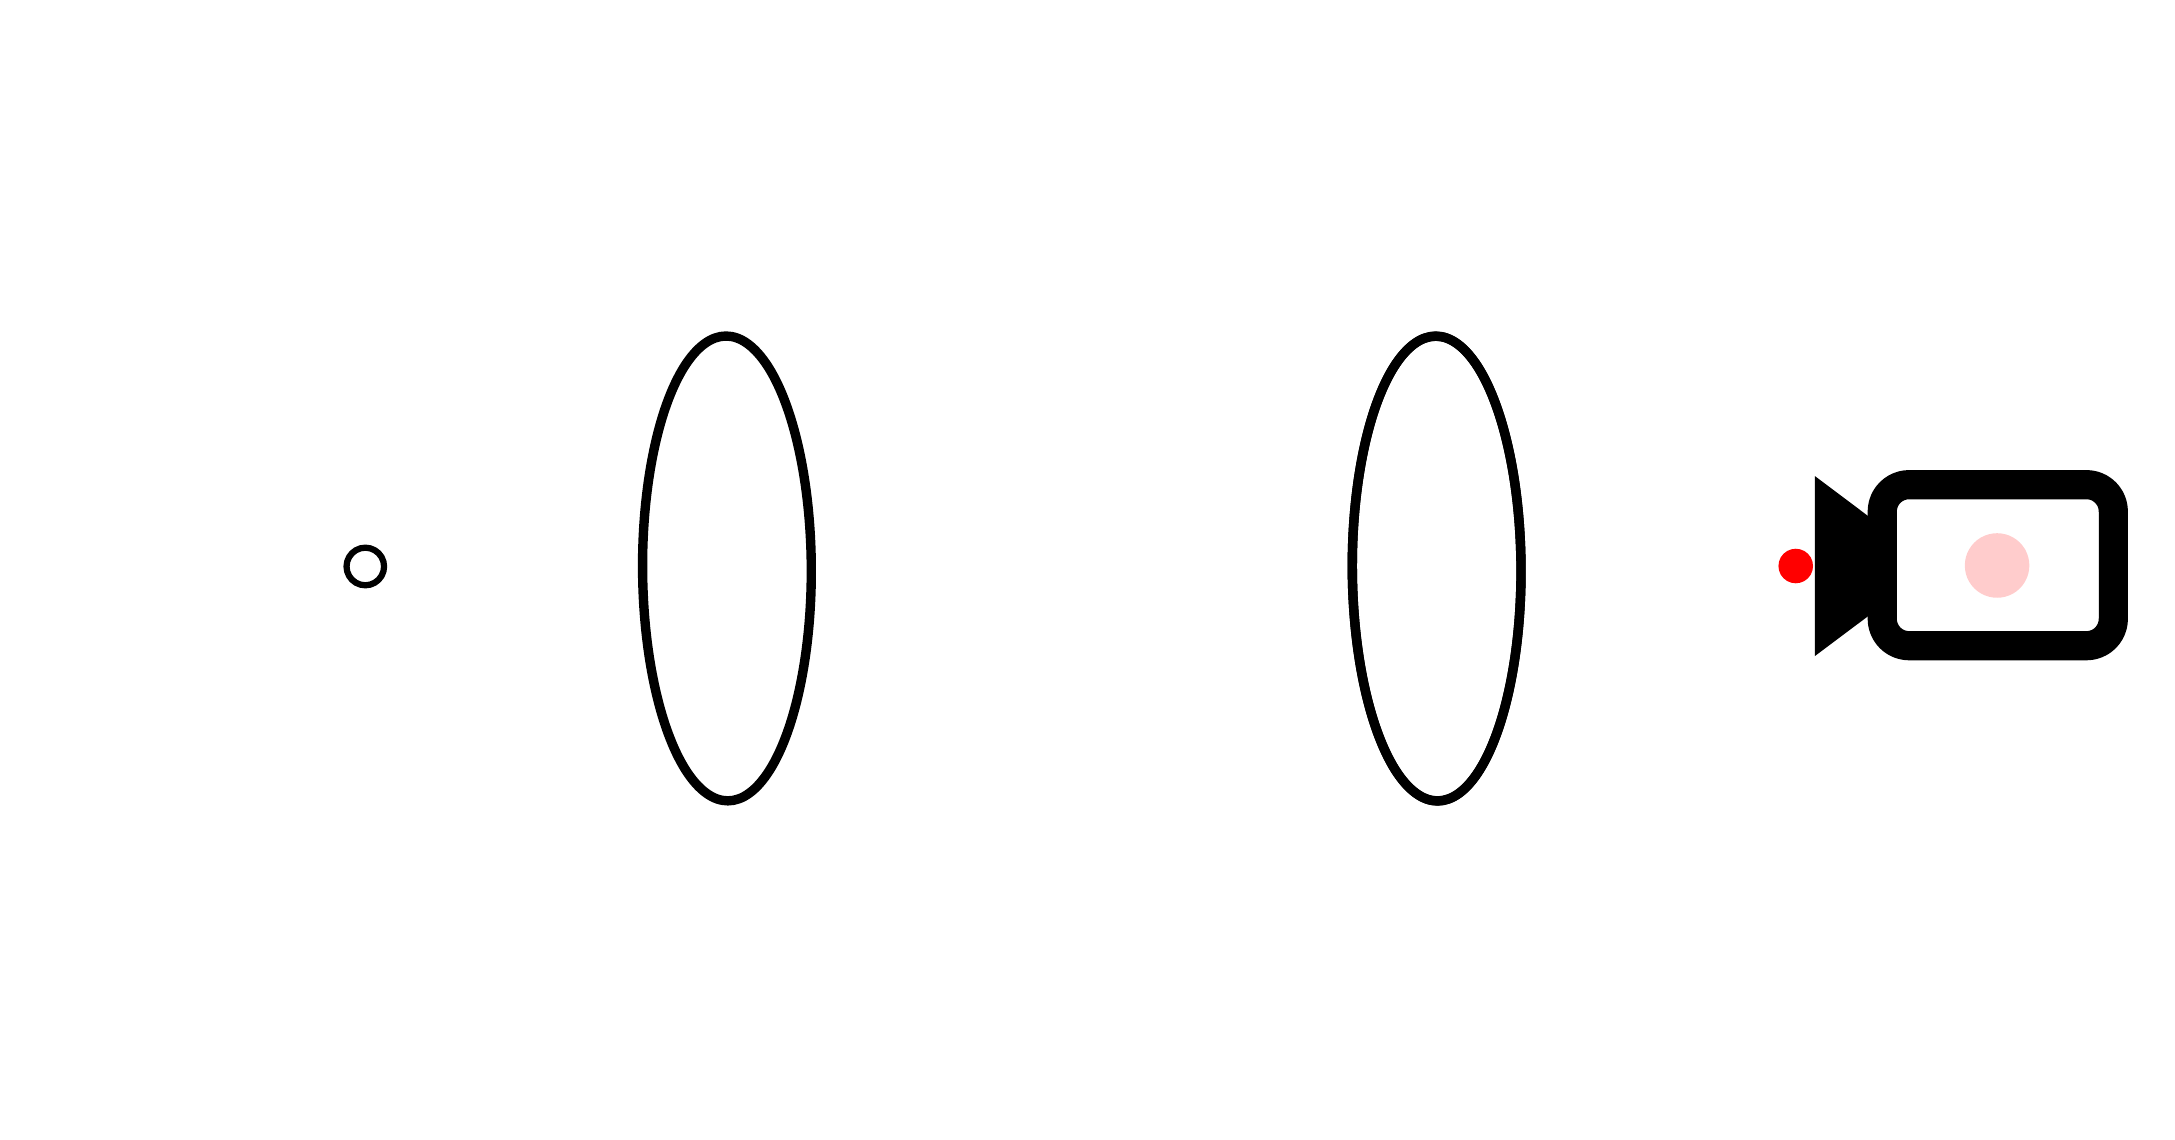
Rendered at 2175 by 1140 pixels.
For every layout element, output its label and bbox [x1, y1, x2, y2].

text_box [642, 336, 812, 801]
text_box [1882, 484, 2114, 646]
text_box [1357, 341, 1516, 796]
text_box [1778, 476, 1875, 657]
